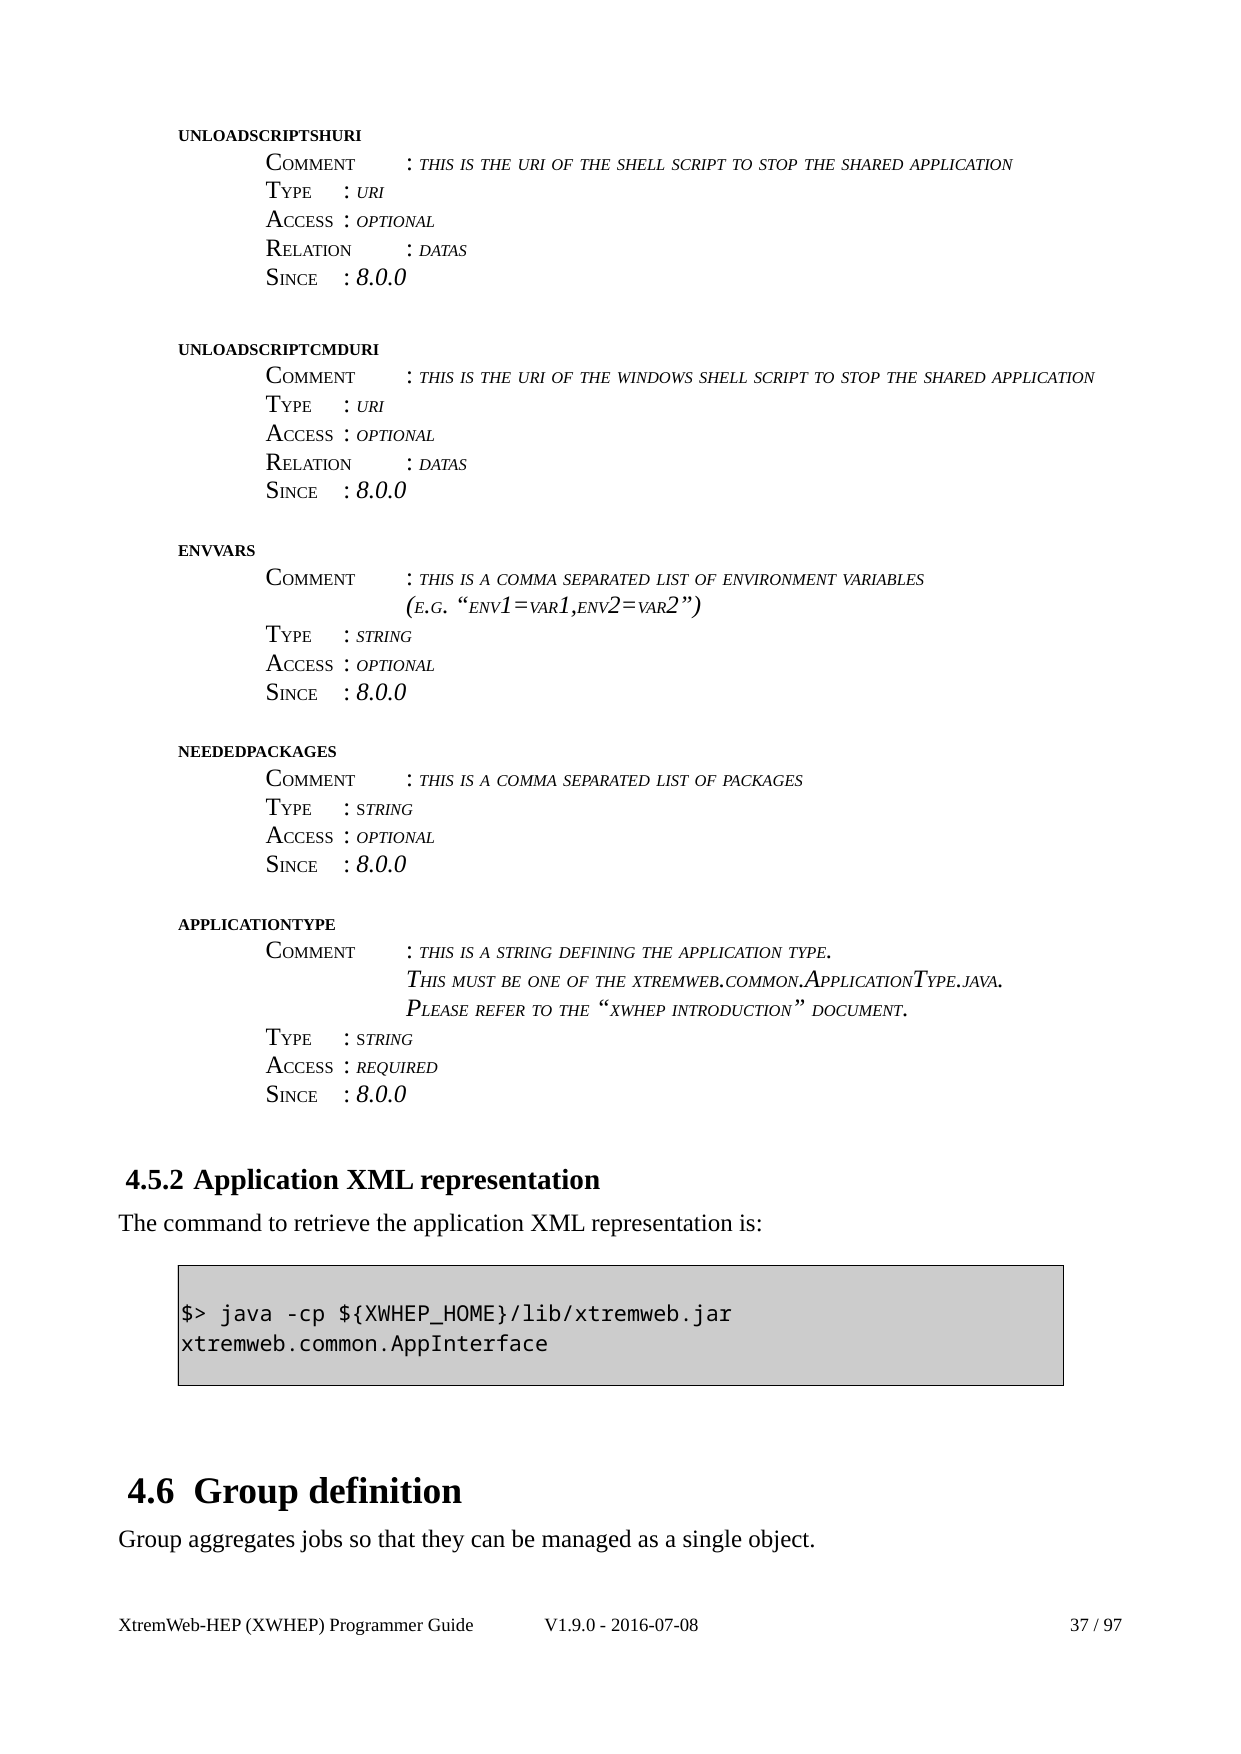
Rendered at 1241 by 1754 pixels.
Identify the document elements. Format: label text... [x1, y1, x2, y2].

text Comment : this is a string defining the application type. This must be one of the xtremweb.common.ApplicationType.java. Please refer to the “xwhep introduction” document. [265, 936, 1122, 1022]
text Comment : this is a comma separated list of packages [265, 763, 1122, 792]
text Since : 8.0.0 [265, 849, 1122, 878]
text Access : required [265, 1051, 1122, 1079]
text Comment : this is the uri of the windows shell script to stop the shared application [265, 361, 1122, 389]
text Relation : datas [265, 447, 1122, 476]
text Type : string [265, 792, 1122, 821]
text Type : uri [265, 389, 1122, 418]
text Comment : this is a comma separated list of environment variables (e.g. “env1=var1,env2=var2”) [265, 562, 1122, 619]
text Access : optional [265, 204, 1122, 233]
text Since : 8.0.0 [265, 1079, 1122, 1108]
text Access : optional [265, 821, 1122, 849]
text Group aggregates jobs so that they can be managed as a single object. [118, 1524, 1122, 1552]
text applicationtype [178, 907, 1122, 936]
subtitle Group definition [118, 1468, 1122, 1511]
text unloadscriptcmduri [178, 332, 1122, 361]
text Since : 8.0.0 [265, 677, 1122, 706]
text Type : string [265, 1022, 1122, 1051]
text Access : optional [265, 418, 1122, 447]
text Since : 8.0.0 [265, 476, 1122, 504]
text neededpackages [178, 734, 1122, 763]
text The command to retrieve the application XML representation is: [118, 1208, 1122, 1237]
text $> java -cp ${XWHEP_HOME}/lib/xtremweb.jar xtremweb.common.AppInterface [179, 1295, 1063, 1355]
subtitle Application XML representation [118, 1162, 1122, 1195]
text Since : 8.0.0 [265, 262, 1122, 291]
text envvars [178, 533, 1122, 562]
text unloadscriptshuri [178, 118, 1122, 147]
text Comment : this is the uri of the shell script to stop the shared application [265, 147, 1122, 176]
text Type : uri [265, 176, 1122, 204]
text Type : string [265, 619, 1122, 648]
text Relation : datas [265, 233, 1122, 262]
text Access : optional [265, 648, 1122, 677]
